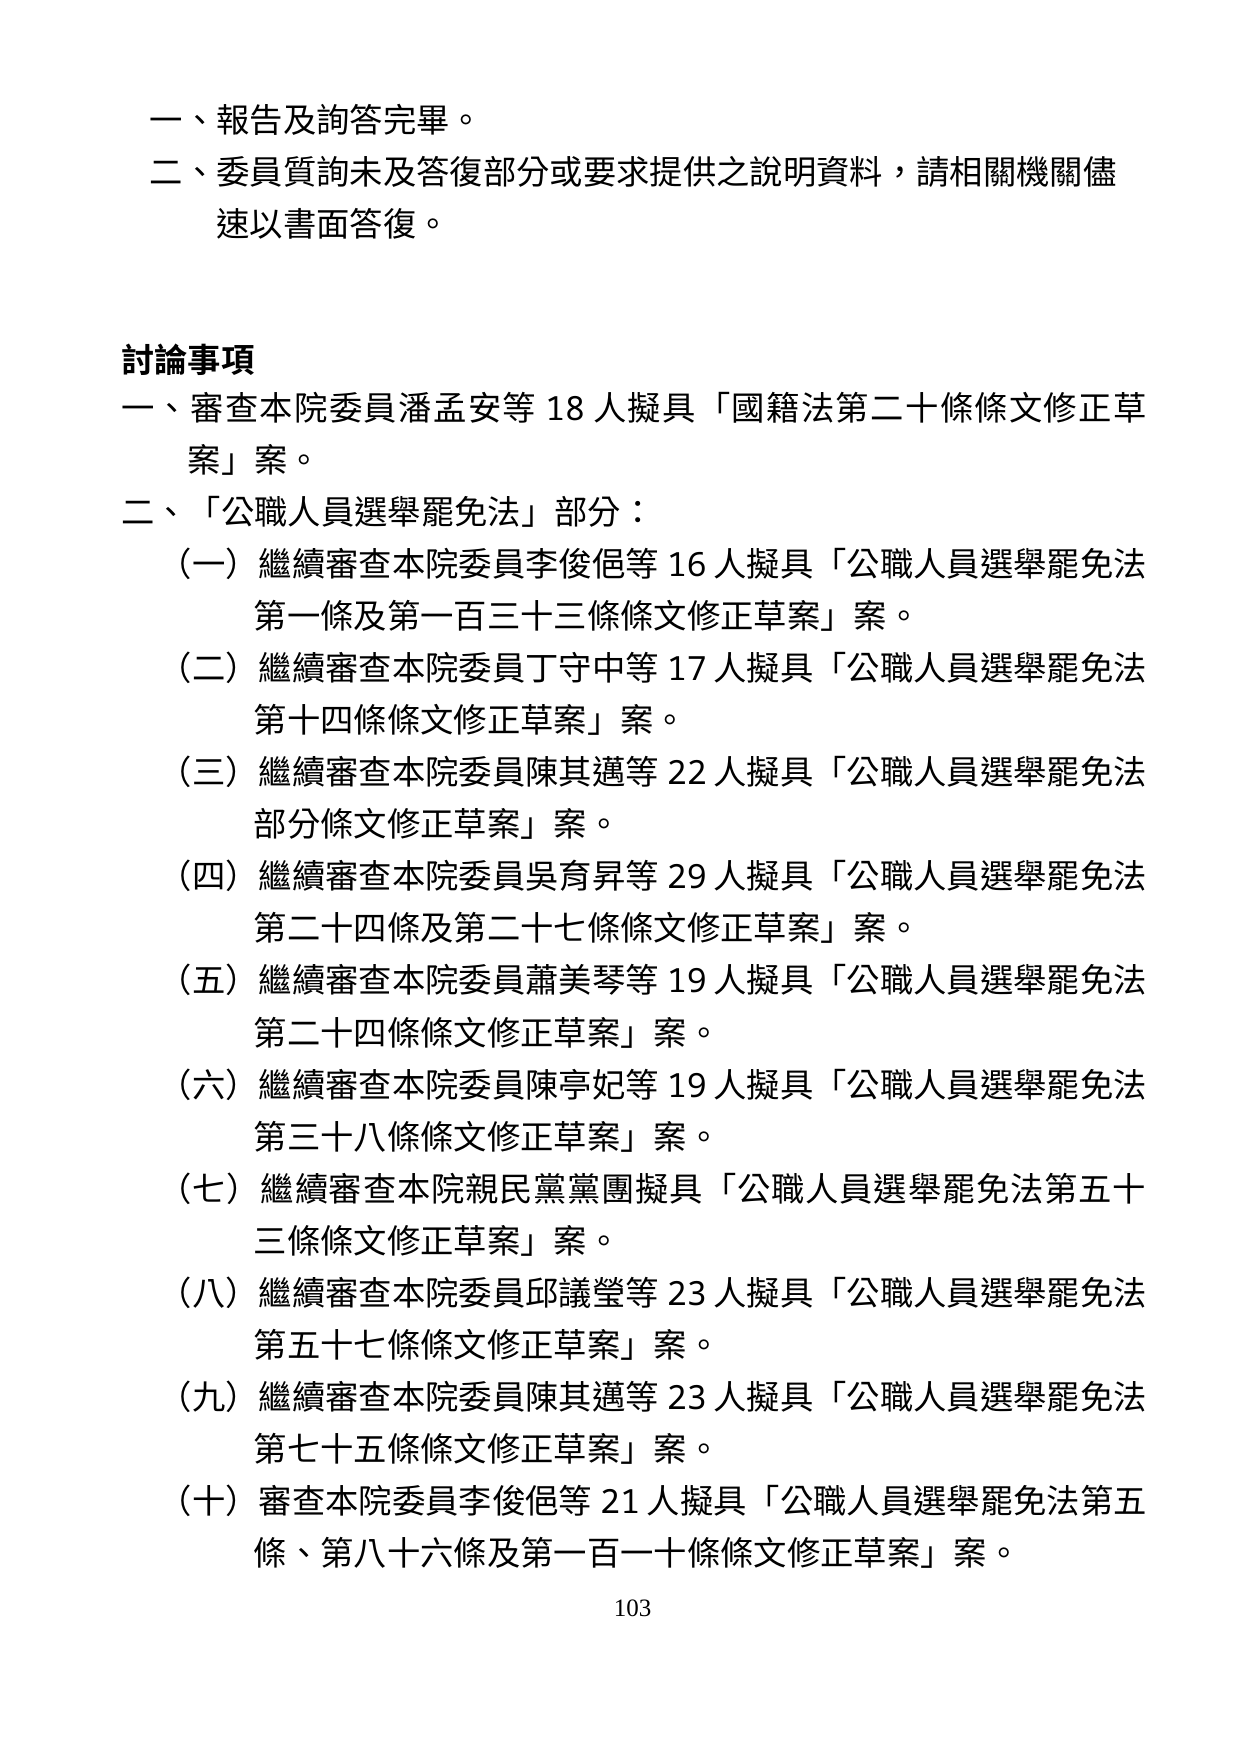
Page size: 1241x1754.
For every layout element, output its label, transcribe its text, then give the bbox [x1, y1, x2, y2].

text （一）繼續審查本院委員李俊俋等16人擬具「公職人員選舉罷免法第一條及第一百三十三條條文修正草案」案。 [158, 534, 1148, 639]
text （三）繼續審查本院委員陳其邁等22人擬具「公職人員選舉罷免法部分條文修正草案」案。 [158, 743, 1148, 847]
text 討論事項 [121, 316, 1143, 378]
text （五）繼續審查本院委員蕭美琴等19人擬具「公職人員選舉罷免法第二十四條條文修正草案」案。 [158, 951, 1148, 1055]
text 二、「公職人員選舉罷免法」部分： [121, 482, 1148, 534]
text （四）繼續審查本院委員吳育昇等29人擬具「公職人員選舉罷免法第二十四條及第二十七條條文修正草案」案。 [158, 847, 1148, 951]
text 一、報告及詢答完畢。 [149, 91, 1148, 143]
text （七）繼續審查本院親民黨黨團擬具「公職人員選舉罷免法第五十三條條文修正草案」案。 [158, 1159, 1148, 1264]
text （十）審查本院委員李俊俋等21人擬具「公職人員選舉罷免法第五條、第八十六條及第一百一十條條文修正草案」案。 [158, 1472, 1148, 1576]
text （九）繼續審查本院委員陳其邁等23人擬具「公職人員選舉罷免法第七十五條條文修正草案」案。 [158, 1368, 1148, 1472]
text 一、審查本院委員潘孟安等18人擬具「國籍法第二十條條文修正草案」案。 [121, 378, 1148, 482]
text （二）繼續審查本院委員丁守中等17人擬具「公職人員選舉罷免法第十四條條文修正草案」案。 [158, 639, 1148, 743]
text （六）繼續審查本院委員陳亭妃等19人擬具「公職人員選舉罷免法第三十八條條文修正草案」案。 [158, 1055, 1148, 1159]
text （八）繼續審查本院委員邱議瑩等23人擬具「公職人員選舉罷免法第五十七條條文修正草案」案。 [158, 1264, 1148, 1368]
text 二、委員質詢未及答復部分或要求提供之說明資料，請相關機關儘速以書面答復。 [149, 143, 1148, 247]
